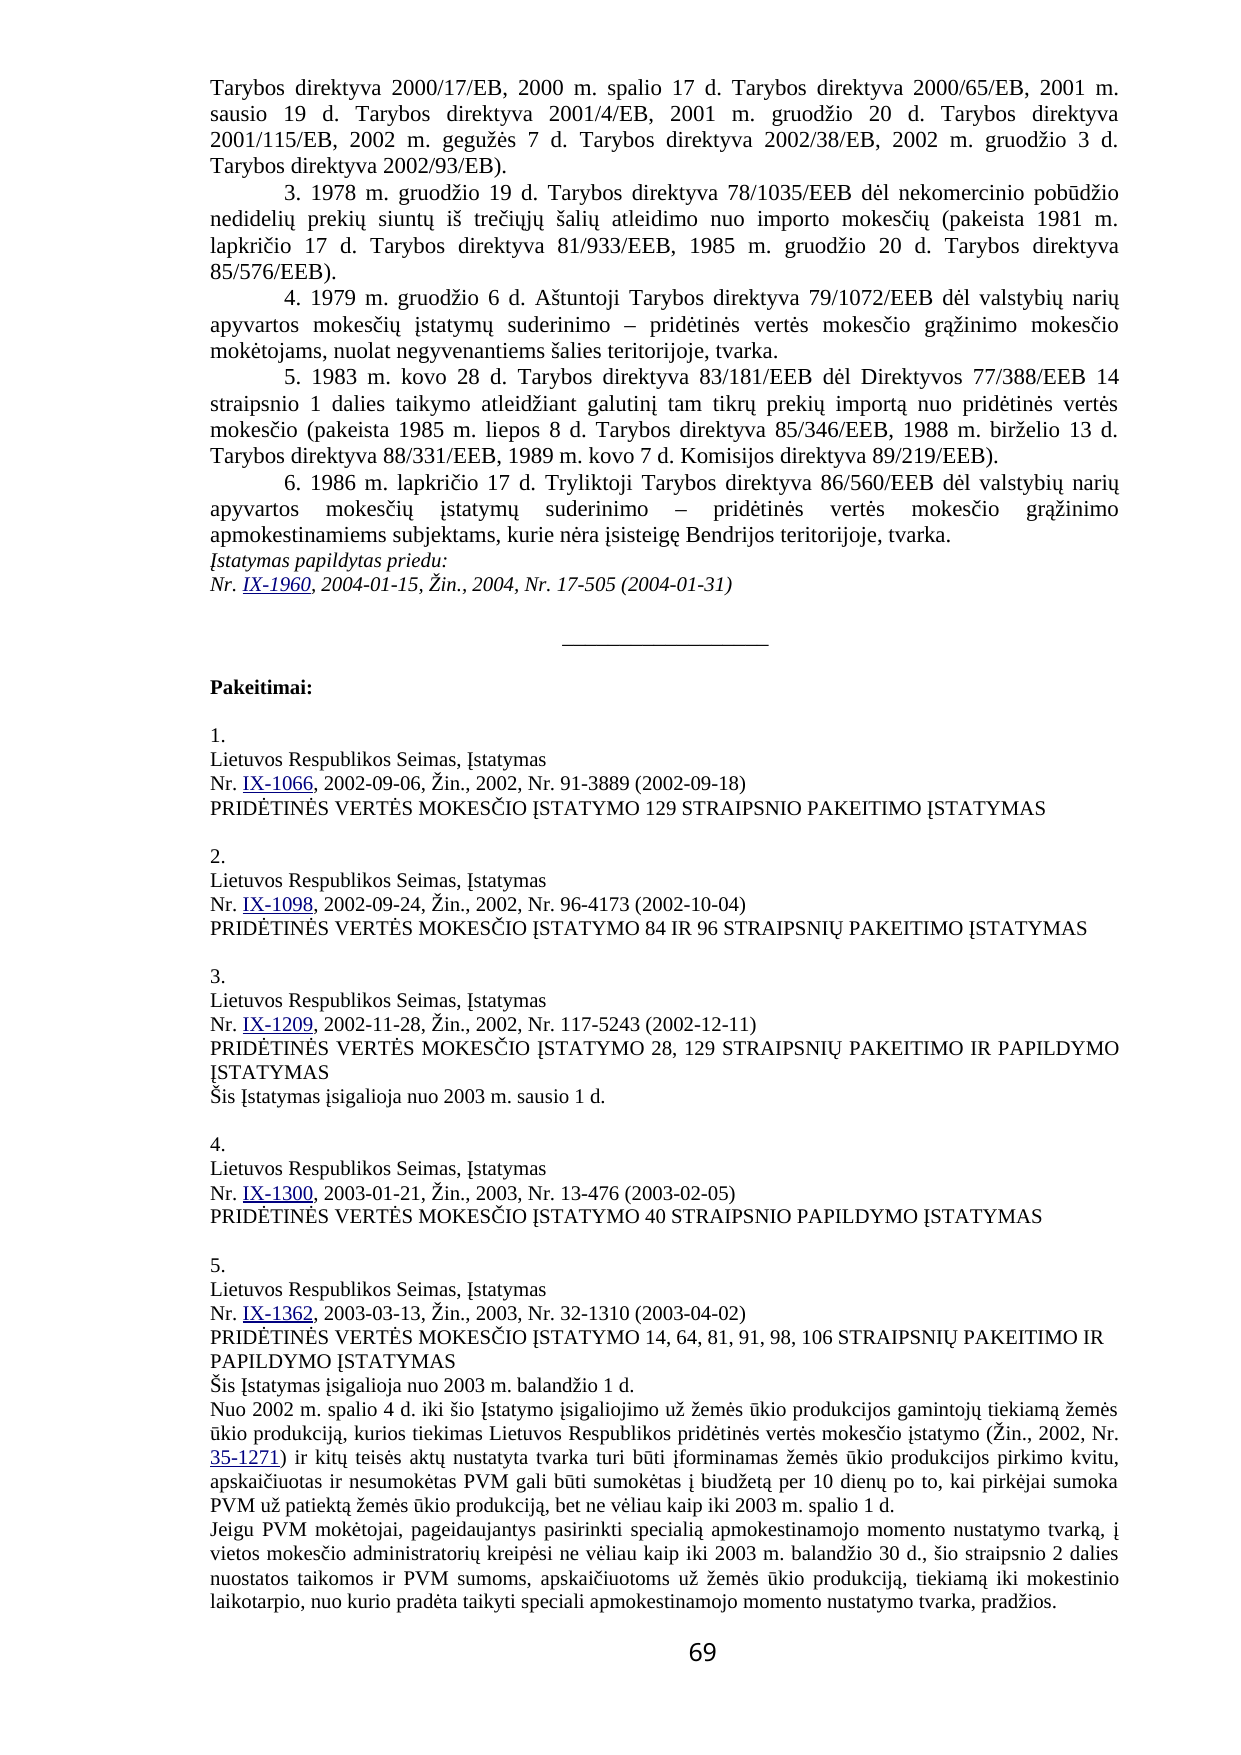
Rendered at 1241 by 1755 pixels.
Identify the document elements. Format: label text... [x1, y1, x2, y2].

text Šis Įstatymas įsigalioja nuo 2003 m. sausio 1 d. [210, 1084, 1120, 1108]
text Šis Įstatymas įsigalioja nuo 2003 m. balandžio 1 d. [210, 1373, 1120, 1397]
text 5. 1983 m. kovo 28 d. Tarybos direktyva 83/181/EEB dėl Direktyvos 77/388/EEB 14 straipsnio 1 dalies taikymo atleidžiant galutinį tam tikrų prekių importą nuo pridėtinės vertės mokesčio (pakeista 1985 m. liepos 8 d. Tarybos direktyva 85/346/EEB, 1988 m. birželio 13 d. Tarybos direktyva 88/331/EEB, 1989 m. kovo 7 d. Komisijos direktyva 89/219/EEB). [210, 363, 1120, 469]
text __________________ [210, 622, 1120, 649]
text Pakeitimai: [210, 675, 1120, 699]
text 6. 1986 m. lapkričio 17 d. Tryliktoji Tarybos direktyva 86/560/EEB dėl valstybių narių apyvartos mokesčių įstatymų suderinimo – pridėtinės vertės mokesčio grąžinimo apmokestinamiems subjektams, kurie nėra įsisteigę Bendrijos teritorijoje, tvarka. [210, 469, 1120, 548]
text PRIDĖTINĖS VERTĖS MOKESČIO ĮSTATYMO 40 STRAIPSNIO PAPILDYMO ĮSTATYMAS [210, 1204, 1120, 1228]
text Nr. IX-1066, 2002-09-06, Žin., 2002, Nr. 91-3889 (2002-09-18) [210, 771, 1120, 795]
text Nr. IX-1098, 2002-09-24, Žin., 2002, Nr. 96-4173 (2002-10-04) [210, 892, 1120, 916]
text Tarybos direktyva 2000/17/EB, 2000 m. spalio 17 d. Tarybos direktyva 2000/65/EB, 2001 m. sausio 19 d. Tarybos direktyva 2001/4/EB, 2001 m. gruodžio 20 d. Tarybos direktyva 2001/115/EB, 2002 m. gegužės 7 d. Tarybos direktyva 2002/38/EB, 2002 m. gruodžio 3 d. Tarybos direktyva 2002/93/EB). [210, 73, 1120, 179]
text 5. [210, 1253, 1120, 1277]
text 1. [210, 723, 1120, 747]
text Lietuvos Respublikos Seimas, Įstatymas [210, 1277, 1120, 1301]
text PRIDĖTINĖS VERTĖS MOKESČIO ĮSTATYMO 84 IR 96 STRAIPSNIŲ PAKEITIMO ĮSTATYMAS [210, 916, 1120, 940]
text 2. [210, 843, 1120, 868]
text Nr. IX-1960, 2004-01-15, Žin., 2004, Nr. 17-505 (2004-01-31) [210, 572, 1120, 596]
text Lietuvos Respublikos Seimas, Įstatymas [210, 747, 1120, 771]
text Lietuvos Respublikos Seimas, Įstatymas [210, 1156, 1120, 1180]
text PRIDĖTINĖS VERTĖS MOKESČIO ĮSTATYMO 28, 129 STRAIPSNIŲ PAKEITIMO IR PAPILDYMO ĮSTATYMAS [210, 1036, 1120, 1084]
text Nr. IX-1209, 2002-11-28, Žin., 2002, Nr. 117-5243 (2002-12-11) [210, 1012, 1120, 1036]
text Jeigu PVM mokėtojai, pageidaujantys pasirinkti specialią apmokestinamojo momento nustatymo tvarką, į vietos mokesčio administratorių kreipėsi ne vėliau kaip iki 2003 m. balandžio 30 d., šio straipsnio 2 dalies nuostatos taikomos ir PVM sumoms, apskaičiuotoms už žemės ūkio produkciją, tiekiamą iki mokestinio laikotarpio, nuo kurio pradėta taikyti speciali apmokestinamojo momento nustatymo tvarka, pradžios. [210, 1517, 1120, 1613]
text Įstatymas papildytas priedu: [210, 548, 1120, 572]
text Lietuvos Respublikos Seimas, Įstatymas [210, 988, 1120, 1012]
text PRIDĖTINĖS VERTĖS MOKESČIO ĮSTATYMO 129 STRAIPSNIO PAKEITIMO ĮSTATYMAS [210, 795, 1120, 819]
text 3. 1978 m. gruodžio 19 d. Tarybos direktyva 78/1035/EEB dėl nekomercinio pobūdžio nedidelių prekių siuntų iš trečiųjų šalių atleidimo nuo importo mokesčių (pakeista 1981 m. lapkričio 17 d. Tarybos direktyva 81/933/EEB, 1985 m. gruodžio 20 d. Tarybos direktyva 85/576/EEB). [210, 179, 1120, 284]
text Lietuvos Respublikos Seimas, Įstatymas [210, 868, 1120, 892]
text 4. 1979 m. gruodžio 6 d. Aštuntoji Tarybos direktyva 79/1072/EEB dėl valstybių narių apyvartos mokesčių įstatymų suderinimo – pridėtinės vertės mokesčio grąžinimo mokesčio mokėtojams, nuolat negyvenantiems šalies teritorijoje, tvarka. [210, 284, 1120, 363]
text 3. [210, 964, 1120, 988]
text 4. [210, 1132, 1120, 1156]
text Nr. IX-1362, 2003-03-13, Žin., 2003, Nr. 32-1310 (2003-04-02) [210, 1301, 1120, 1325]
text Nr. IX-1300, 2003-01-21, Žin., 2003, Nr. 13-476 (2003-02-05) [210, 1180, 1120, 1204]
text Nuo 2002 m. spalio 4 d. iki šio Įstatymo įsigaliojimo už žemės ūkio produkcijos gamintojų tiekiamą žemės ūkio produkciją, kurios tiekimas Lietuvos Respublikos pridėtinės vertės mokesčio įstatymo (Žin., 2002, Nr. 35-1271) ir kitų teisės aktų nustatyta tvarka turi būti įforminamas žemės ūkio produkcijos pirkimo kvitu, apskaičiuotas ir nesumokėtas PVM gali būti sumokėtas į biudžetą per 10 dienų po to, kai pirkėjai sumoka PVM už patiektą žemės ūkio produkciją, bet ne vėliau kaip iki 2003 m. spalio 1 d. [210, 1397, 1120, 1517]
text PRIDĖTINĖS VERTĖS MOKESČIO ĮSTATYMO 14, 64, 81, 91, 98, 106 STRAIPSNIŲ PAKEITIMO IR PAPILDYMO ĮSTATYMAS [210, 1325, 1120, 1373]
